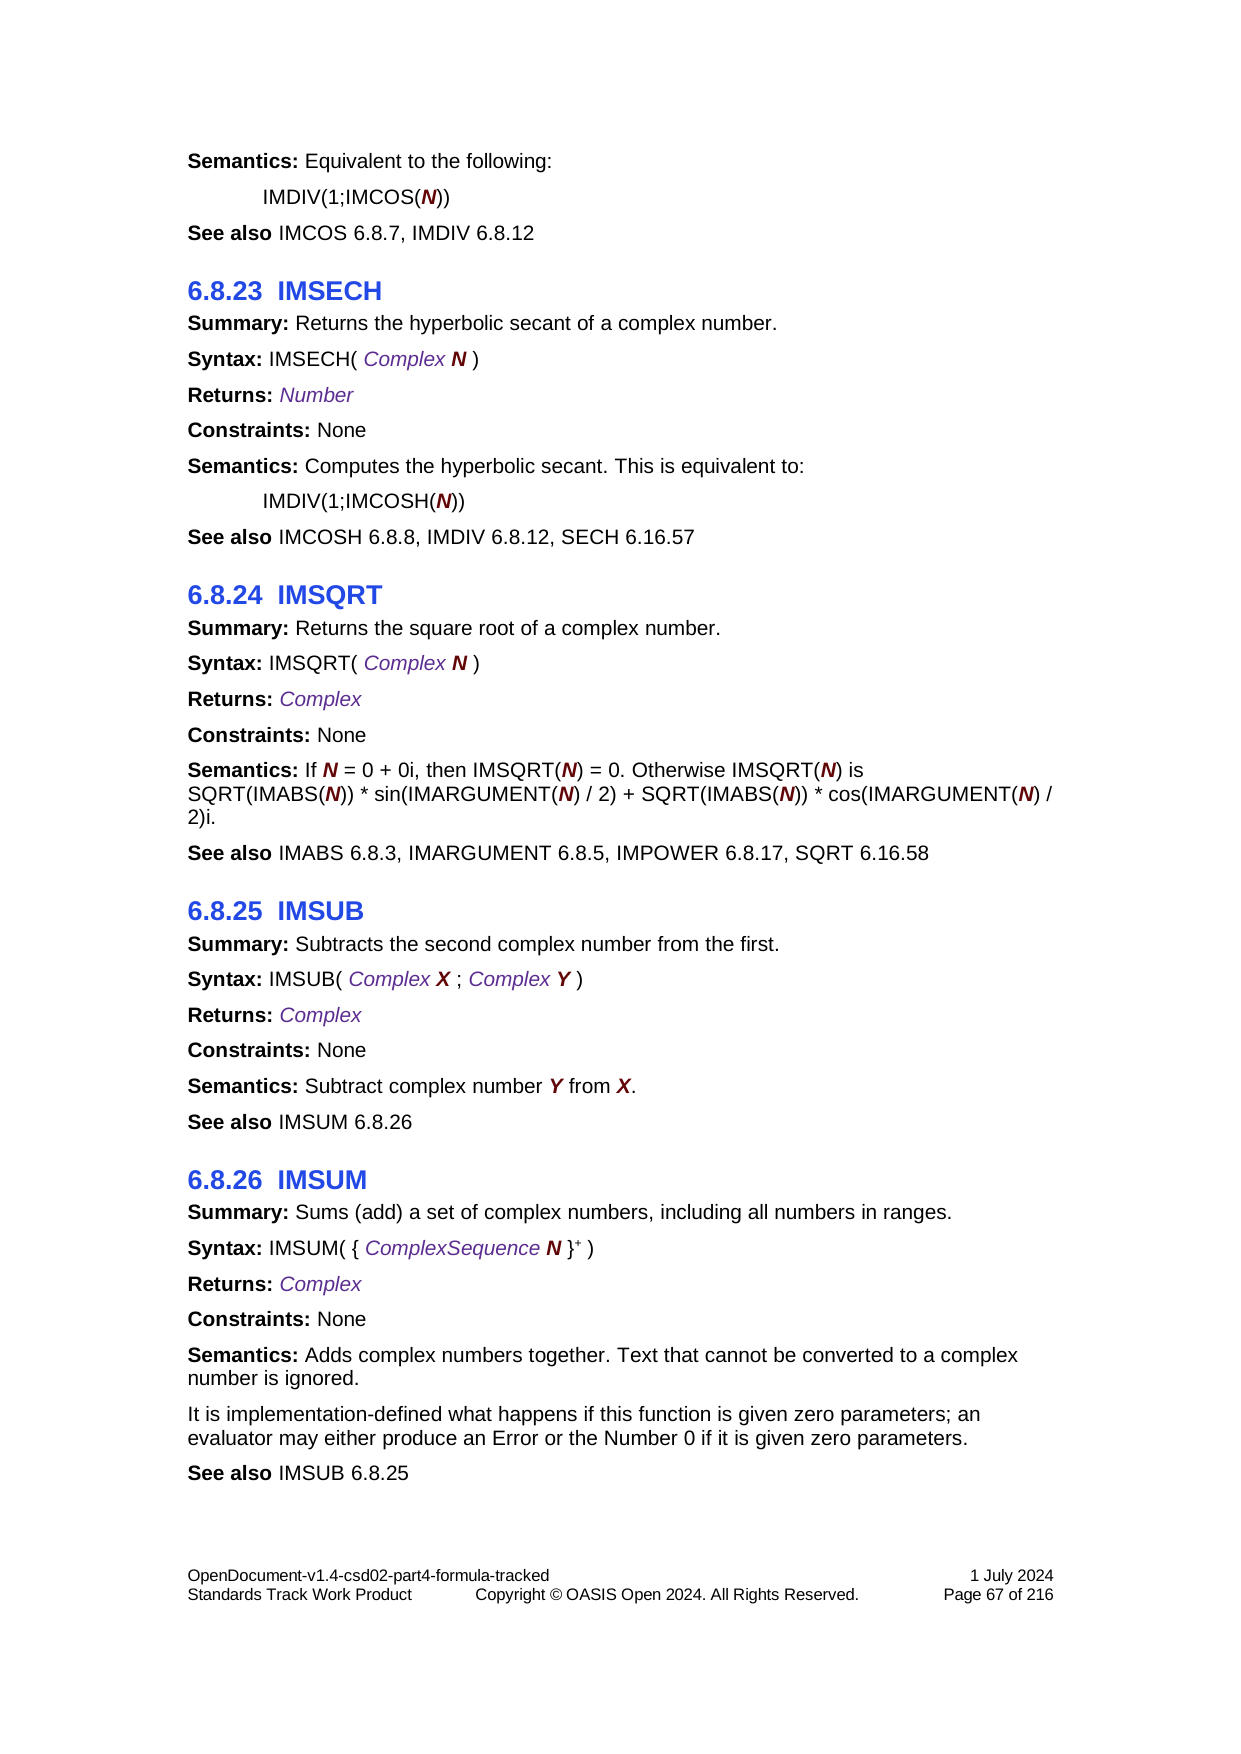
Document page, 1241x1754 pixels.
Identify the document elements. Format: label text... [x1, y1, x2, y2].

text Semantics: Adds complex numbers together. Text that cannot be converted to a complex number is ignored. [187, 1343, 1053, 1390]
text Syntax: IMSUM( { ComplexSequence N }+ ) [187, 1236, 1053, 1260]
text Constraints: None [187, 723, 1053, 747]
text See also IMCOS 6.8.7, IMDIV 6.8.12 [187, 221, 1053, 245]
text Constraints: None [187, 419, 1053, 442]
subtitle IMSECH [187, 276, 1053, 306]
subtitle IMSQRT [187, 580, 1053, 610]
text Returns: Complex [187, 1272, 1053, 1296]
text Summary: Sums (add) a set of complex numbers, including all numbers in ranges. [187, 1201, 1053, 1224]
text Syntax: IMSECH( Complex N ) [187, 347, 1053, 371]
text Summary: Returns the square root of a complex number. [187, 616, 1053, 640]
text Constraints: None [187, 1039, 1053, 1062]
text Semantics: Computes the hyperbolic secant. This is equivalent to: [187, 454, 1053, 478]
text Returns: Complex [187, 687, 1053, 711]
text See also IMCOSH 6.8.8, IMDIV 6.8.12, SECH 6.16.57 [187, 526, 1053, 549]
text It is implementation-defined what happens if this function is given zero parameters; an evaluator may either produce an Error or the Number 0 if it is given zero parameters. [187, 1402, 1053, 1449]
subtitle IMSUM [187, 1165, 1053, 1195]
text Semantics: If N = 0 + 0i, then IMSQRT(N) = 0. Otherwise IMSQRT(N) is SQRT(IMABS(N)) * sin(IMARGUMENT(N) / 2) + SQRT(IMABS(N)) * cos(IMARGUMENT(N) / 2)i. [187, 759, 1053, 829]
text Returns: Complex [187, 1003, 1053, 1027]
text See also IMSUM 6.8.26 [187, 1110, 1053, 1134]
text Returns: Number [187, 383, 1053, 407]
text Constraints: None [187, 1308, 1053, 1331]
text Summary: Returns the hyperbolic secant of a complex number. [187, 312, 1053, 335]
text Syntax: IMSUB( Complex X ; Complex Y ) [187, 968, 1053, 991]
text Summary: Subtracts the second complex number from the first. [187, 932, 1053, 956]
text See also IMSUB 6.8.25 [187, 1462, 1053, 1485]
text IMDIV(1;IMCOS(N)) [187, 186, 1053, 209]
text Syntax: IMSQRT( Complex N ) [187, 652, 1053, 675]
text See also IMABS 6.8.3, IMARGUMENT 6.8.5, IMPOWER 6.8.17, SQRT 6.16.58 [187, 841, 1053, 865]
subtitle IMSUB [187, 896, 1053, 926]
text IMDIV(1;IMCOSH(N)) [187, 490, 1053, 513]
text Semantics: Subtract complex number Y from X. [187, 1074, 1053, 1098]
text Semantics: Equivalent to the following: [187, 150, 1053, 173]
